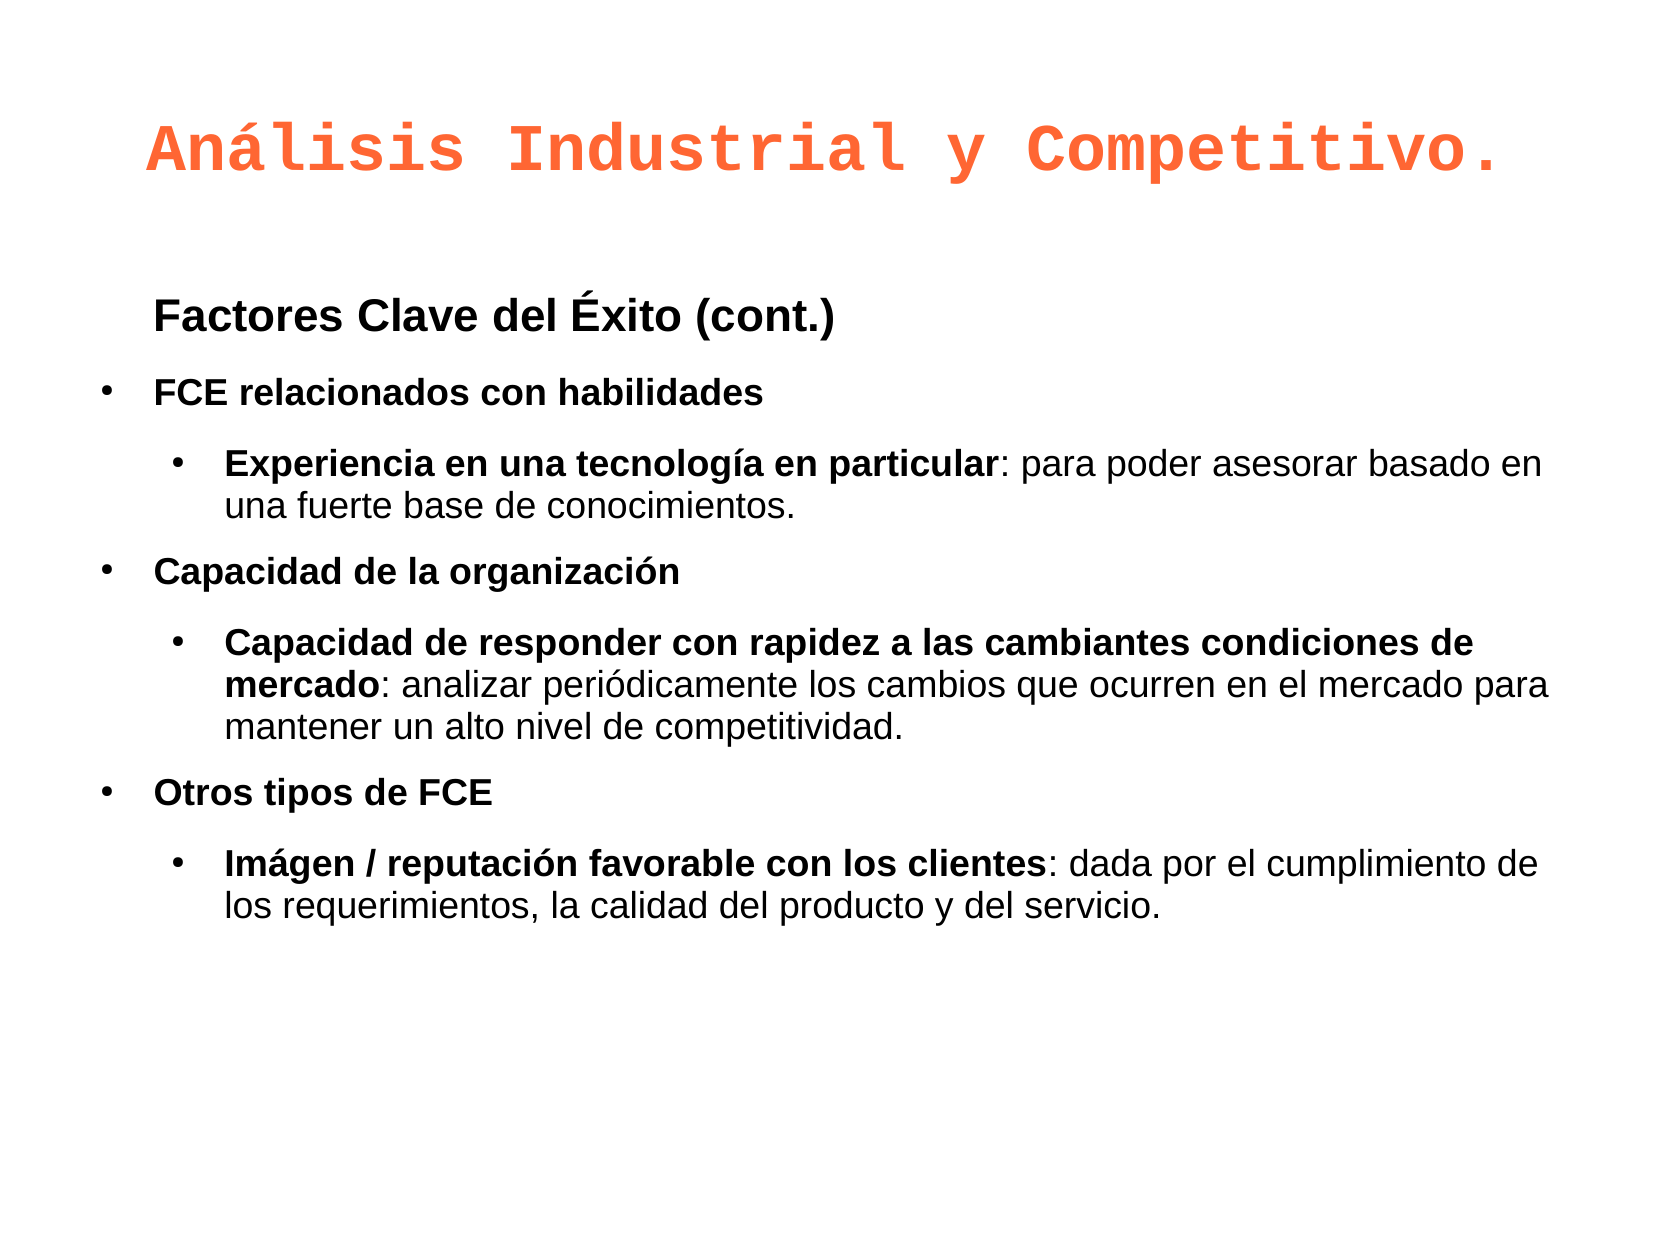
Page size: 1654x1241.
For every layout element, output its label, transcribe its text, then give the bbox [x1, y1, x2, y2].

title Análisis Industrial y Competitivo. [82, 56, 1571, 250]
list Factores Clave del Éxito (cont.) FCE relacionados con habilidades Experiencia en una tecnología en particular: para poder asesorar basado en una fuerte base de conocimientos. Capacidad de la organización Capacidad de responder con rapidez a las cambiantes condiciones de mercado: analizar periódicamente los cambios que ocurren en el mercado para mantener un alto nivel de competitividad. Otros tipos de FCE Imágen / reputación favorable con los clientes: dada por el cumplimiento de los requerimientos, la calidad del producto y del servicio. [82, 290, 1571, 1094]
